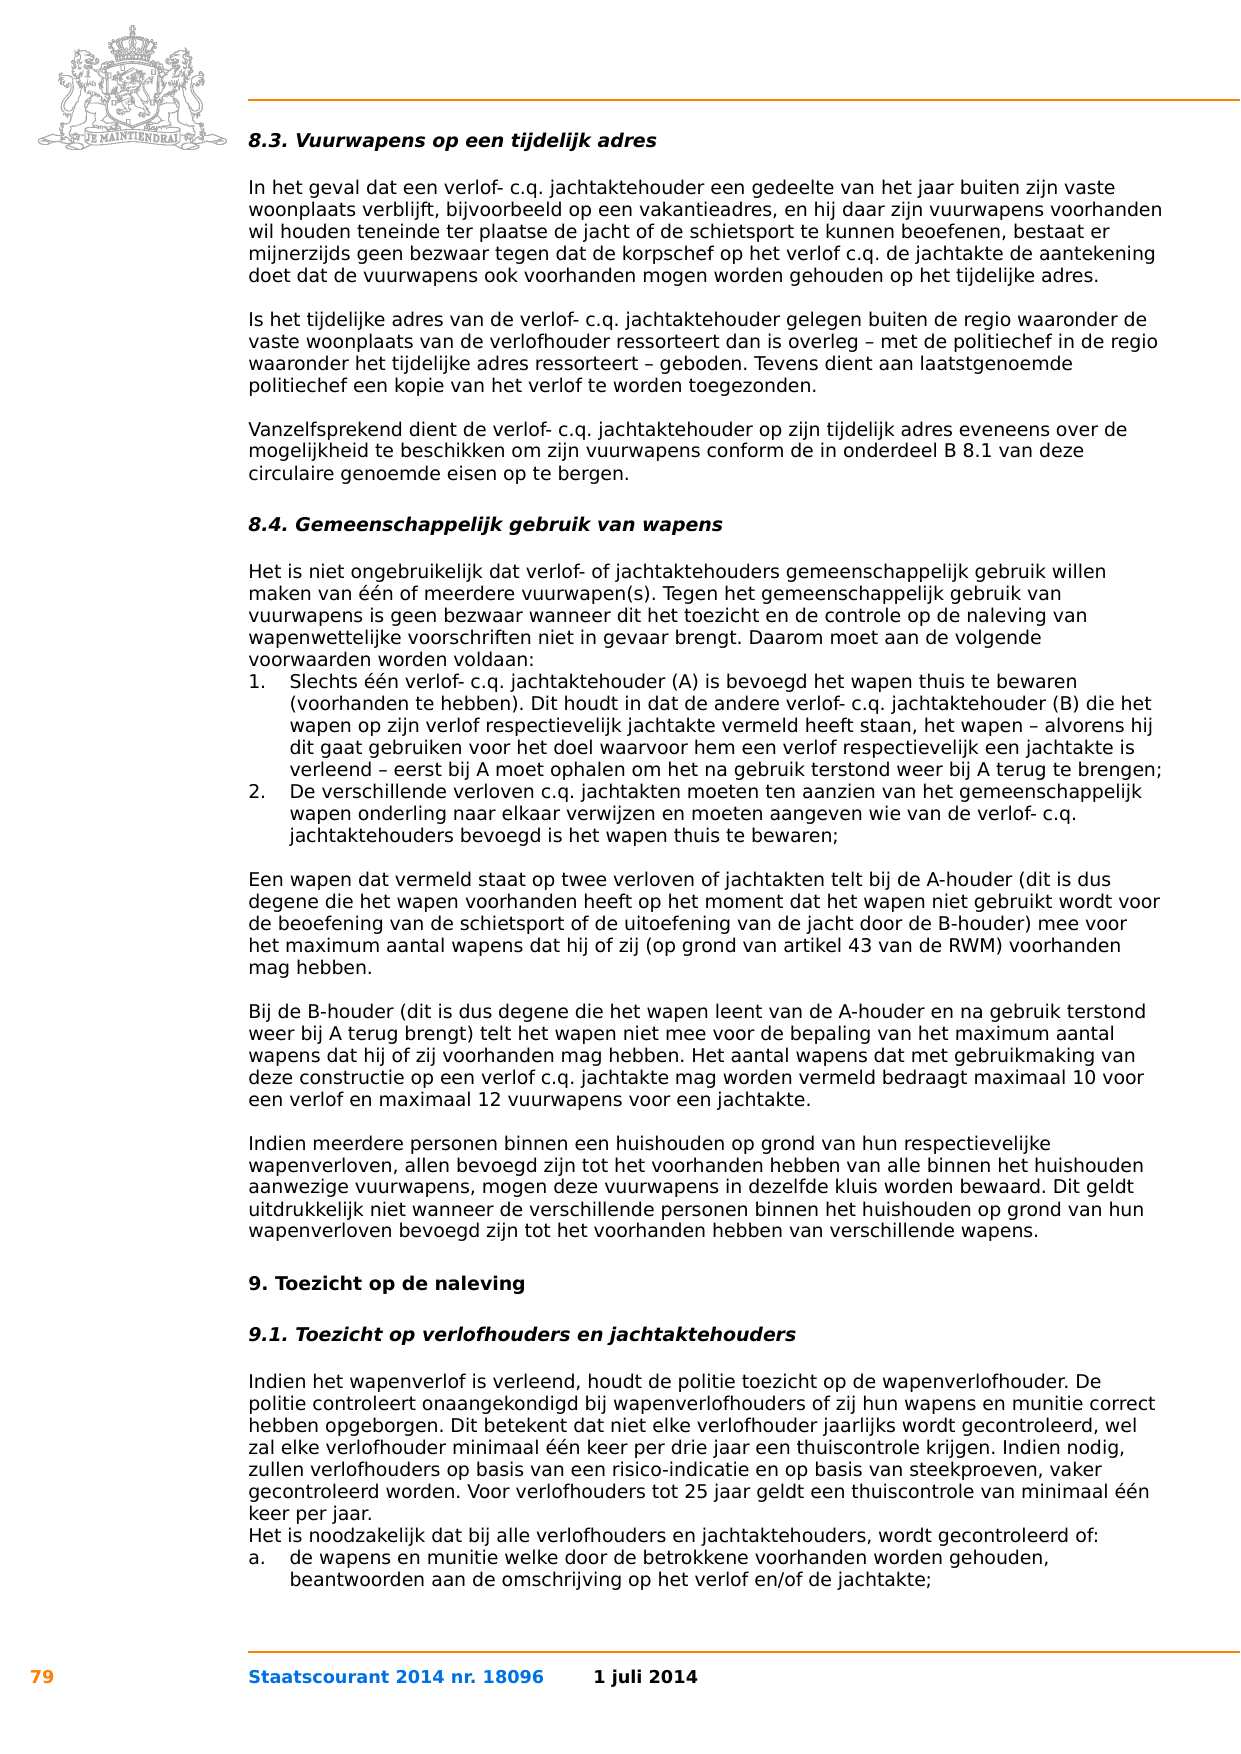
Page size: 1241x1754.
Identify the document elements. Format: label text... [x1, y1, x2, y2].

subtitle 9. Toezicht op de naleving [248, 1272, 1163, 1294]
text Vanzelfsprekend dient de verlof- c.q. jachtaktehouder op zijn tijdelijk adres eveneens over de mogelijkheid te beschikken om zijn vuurwapens conform de in onderdeel B 8.1 van deze circulaire genoemde eisen op te bergen. [248, 418, 1163, 484]
text In het geval dat een verlof- c.q. jachtaktehouder een gedeelte van het jaar buiten zijn vaste woonplaats verblijft, bijvoorbeeld op een vakantieadres, en hij daar zijn vuurwapens voorhanden wil houden teneinde ter plaatse de jacht of de schietsport te kunnen beoefenen, bestaat er mijnerzijds geen bezwaar tegen dat de korpschef op het verlof c.q. de jachtakte de aantekening doet dat de vuurwapens ook voorhanden mogen worden gehouden op het tijdelijke adres. [248, 177, 1163, 287]
text Het is noodzakelijk dat bij alle verlofhouders en jachtaktehouders, wordt gecontroleerd of: [248, 1525, 1163, 1547]
text 1. Slechts één verlof- c.q. jachtaktehouder (A) is bevoegd het wapen thuis te bewaren (voorhanden te hebben). Dit houdt in dat de andere verlof- c.q. jachtaktehouder (B) die het wapen op zijn verlof respectievelijk jachtakte vermeld heeft staan, het wapen – alvorens hij dit gaat gebruiken voor het doel waarvoor hem een verlof respectievelijk een jachtakte is verleend – eerst bij A moet ophalen om het na gebruik terstond weer bij A terug te brengen; [248, 671, 1163, 781]
text 2. De verschillende verloven c.q. jachtakten moeten ten aanzien van het gemeenschappelijk wapen onderling naar elkaar verwijzen en moeten aangeven wie van de verlof- c.q. jachtaktehouders bevoegd is het wapen thuis te bewaren; [248, 781, 1163, 847]
text Bij de B-houder (dit is dus degene die het wapen leent van de A-houder en na gebruik terstond weer bij A terug brengt) telt het wapen niet mee voor de bepaling van het maximum aantal wapens dat hij of zij voorhanden mag hebben. Het aantal wapens dat met gebruikmaking van deze constructie op een verlof c.q. jachtakte mag worden vermeld bedraagt maximaal 10 voor een verlof en maximaal 12 vuurwapens voor een jachtakte. [248, 1001, 1163, 1111]
subtitle 8.3. Vuurwapens op een tijdelijk adres [248, 130, 1163, 152]
text Een wapen dat vermeld staat op twee verloven of jachtakten telt bij de A-houder (dit is dus degene die het wapen voorhanden heeft op het moment dat het wapen niet gebruikt wordt voor de beoefening van de schietsport of de uitoefening van de jacht door de B-houder) mee voor het maximum aantal wapens dat hij of zij (op grond van artikel 43 van de RWM) voorhanden mag hebben. [248, 869, 1163, 979]
text Indien meerdere personen binnen een huishouden op grond van hun respectievelijke wapenverloven, allen bevoegd zijn tot het voorhanden hebben van alle binnen het huishouden aanwezige vuurwapens, mogen deze vuurwapens in dezelfde kluis worden bewaard. Dit geldt uitdrukkelijk niet wanneer de verschillende personen binnen het huishouden op grond van hun wapenverloven bevoegd zijn tot het voorhanden hebben van verschillende wapens. [248, 1132, 1163, 1242]
text Indien het wapenverlof is verleend, houdt de politie toezicht op de wapenverlofhouder. De politie controleert onaangekondigd bij wapenverlofhouders of zij hun wapens en munitie correct hebben opgeborgen. Dit betekent dat niet elke verlofhouder jaarlijks wordt gecontroleerd, wel zal elke verlofhouder minimaal één keer per drie jaar een thuiscontrole krijgen. Indien nodig, zullen verlofhouders op basis van een risico-indicatie en op basis van steekproeven, vaker gecontroleerd worden. Voor verlofhouders tot 25 jaar geldt een thuiscontrole van minimaal één keer per jaar. [248, 1371, 1163, 1525]
text Is het tijdelijke adres van de verlof- c.q. jachtaktehouder gelegen buiten de regio waaronder de vaste woonplaats van de verlofhouder ressorteert dan is overleg – met de politiechef in de regio waaronder het tijdelijke adres ressorteert – geboden. Tevens dient aan laatstgenoemde politiechef een kopie van het verlof te worden toegezonden. [248, 309, 1163, 397]
text a. de wapens en munitie welke door de betrokkene voorhanden worden gehouden, beantwoorden aan de omschrijving op het verlof en/of de jachtakte; [248, 1547, 1163, 1591]
subtitle 9.1. Toezicht op verlofhouders en jachtaktehouders [248, 1324, 1163, 1346]
text Het is niet ongebruikelijk dat verlof- of jachtaktehouders gemeenschappelijk gebruik willen maken van één of meerdere vuurwapen(s). Tegen het gemeenschappelijk gebruik van vuurwapens is geen bezwaar wanneer dit het toezicht en de controle op de naleving van wapenwettelijke voorschriften niet in gevaar brengt. Daarom moet aan de volgende voorwaarden worden voldaan: [248, 561, 1163, 671]
subtitle 8.4. Gemeenschappelijk gebruik van wapens [248, 514, 1163, 536]
picture [38, 25, 227, 150]
